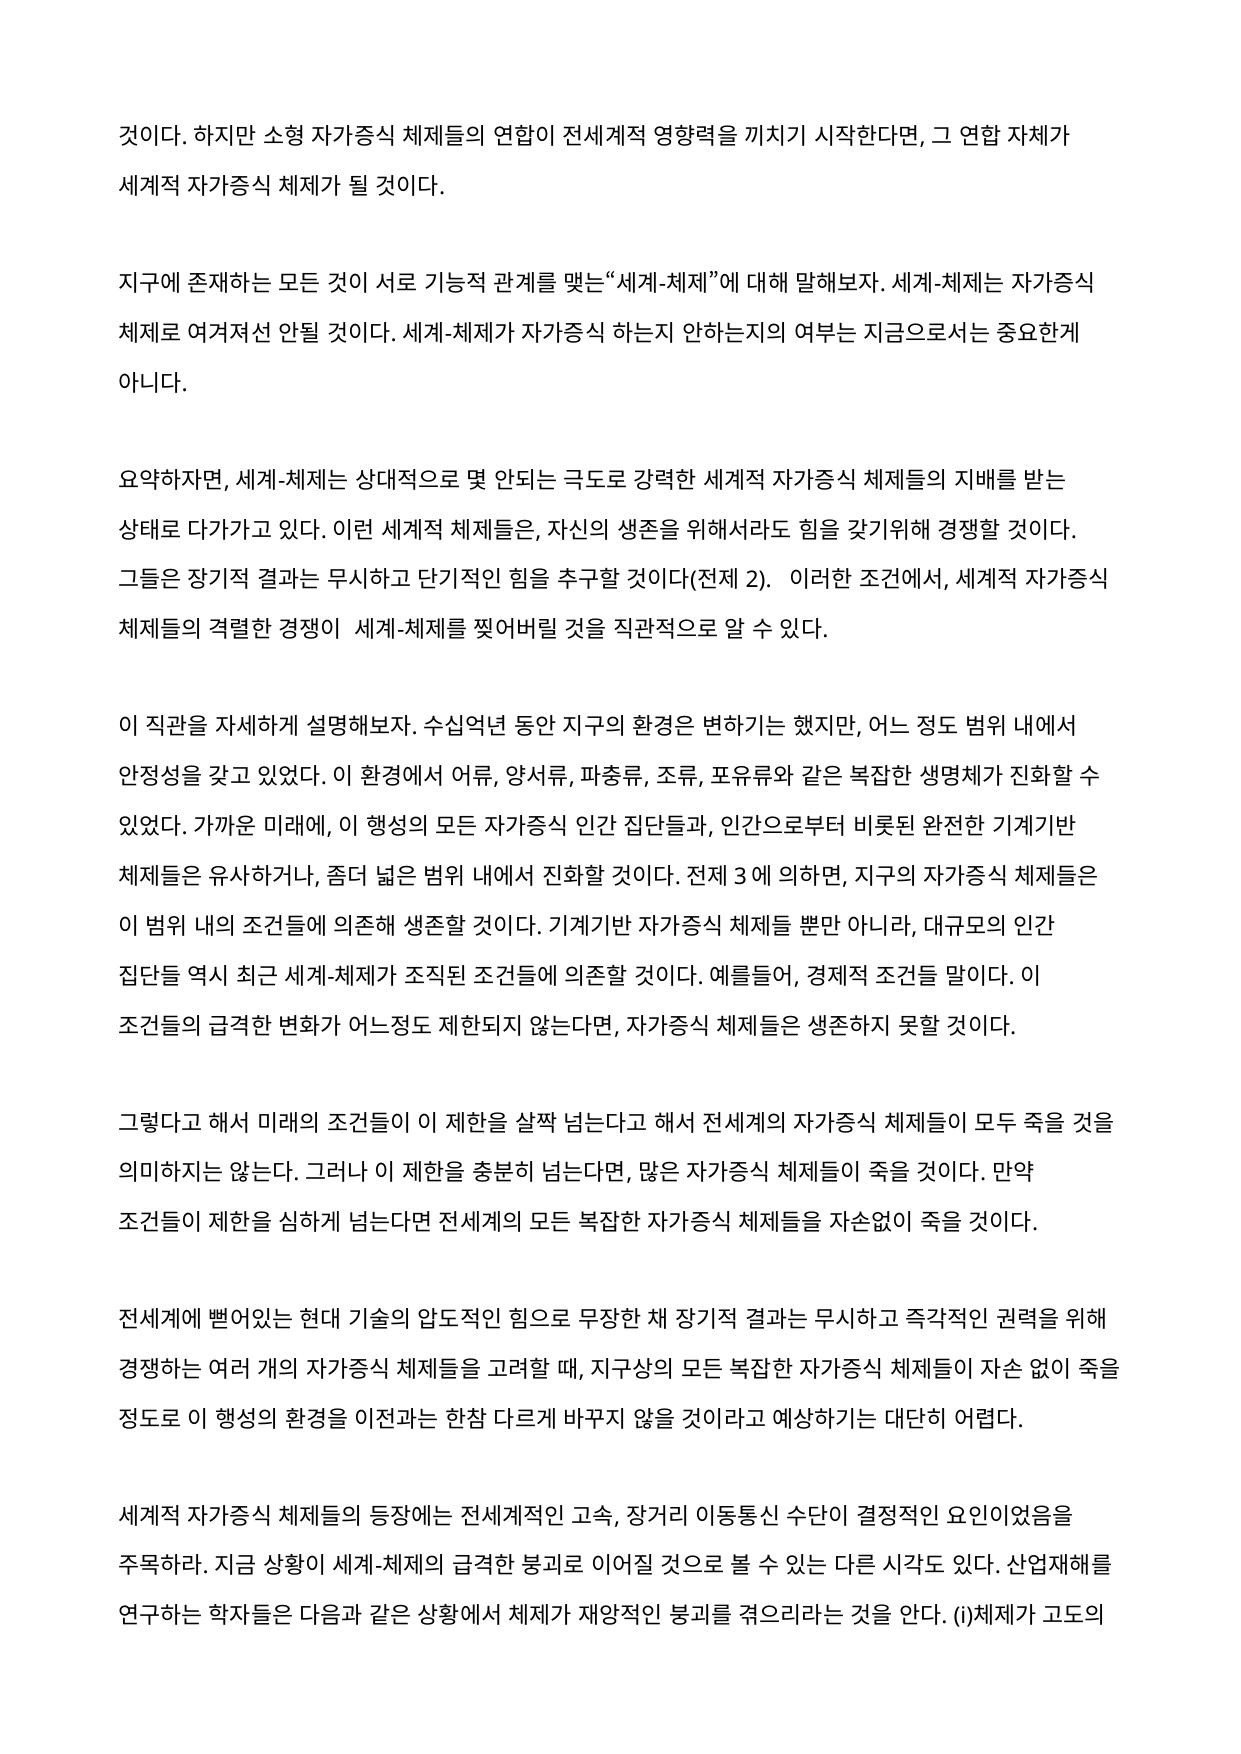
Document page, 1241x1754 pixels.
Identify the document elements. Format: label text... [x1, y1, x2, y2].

text 요약하자면, 세계-체제는 상대적으로 몇 안되는 극도로 강력한 세계적 자가증식 체제들의 지배를 받는 상태로 다가가고 있다. 이런 세계적 체제들은, 자신의 생존을 위해서라도 힘을 갖기위해 경쟁할 것이다. 그들은 장기적 결과는 무시하고 단기적인 힘을 추구할 것이다(전제 2). 이러한 조건에서, 세계적 자가증식 체제들의 격렬한 경쟁이 세계-체제를 찢어버릴 것을 직관적으로 알 수 있다. [118, 462, 1122, 644]
text 것이다. 하지만 소형 자가증식 체제들의 연합이 전세계적 영향력을 끼치기 시작한다면, 그 연합 자체가 세계적 자가증식 체제가 될 것이다. [118, 118, 1122, 201]
text 세계적 자가증식 체제들의 등장에는 전세계적인 고속, 장거리 이동통신 수단이 결정적인 요인이었음을 주목하라. 지금 상황이 세계-체제의 급격한 붕괴로 이어질 것으로 볼 수 있는 다른 시각도 있다. 산업재해를 연구하는 학자들은 다음과 같은 상황에서 체제가 재앙적인 붕괴를 겪으리라는 것을 안다. (i)체제가 고도의 [118, 1497, 1122, 1631]
text 지구에 존재하는 모든 것이 서로 기능적 관계를 맺는“세계-체제”에 대해 말해보자. 세계-체제는 자가증식 체제로 여겨져선 안될 것이다. 세계-체제가 자가증식 하는지 안하는지의 여부는 지금으로서는 중요한게 아니다. [118, 265, 1122, 398]
text 그렇다고 해서 미래의 조건들이 이 제한을 살짝 넘는다고 해서 전세계의 자가증식 체제들이 모두 죽을 것을 의미하지는 않는다. 그러나 이 제한을 충분히 넘는다면, 많은 자가증식 체제들이 죽을 것이다. 만약 조건들이 제한을 심하게 넘는다면 전세계의 모든 복잡한 자가증식 체제들을 자손없이 죽을 것이다. [118, 1104, 1122, 1237]
text 이 직관을 자세하게 설명해보자. 수십억년 동안 지구의 환경은 변하기는 했지만, 어느 정도 범위 내에서 안정성을 갖고 있었다. 이 환경에서 어류, 양서류, 파충류, 조류, 포유류와 같은 복잡한 생명체가 진화할 수 있었다. 가까운 미래에, 이 행성의 모든 자가증식 인간 집단들과, 인간으로부터 비롯된 완전한 기계기반 체제들은 유사하거나, 좀더 넓은 범위 내에서 진화할 것이다. 전제3에 의하면, 지구의 자가증식 체제들은 이 범위 내의 조건들에 의존해 생존할 것이다. 기계기반 자가증식 체제들 뿐만 아니라, 대규모의 인간 집단들 역시 최근 세계-체제가 조직된 조건들에 의존할 것이다. 예를들어, 경제적 조건들 말이다. 이 조건들의 급격한 변화가 어느정도 제한되지 않는다면, 자가증식 체제들은 생존하지 못할 것이다. [118, 708, 1122, 1041]
text 전세계에 뻗어있는 현대 기술의 압도적인 힘으로 무장한 채 장기적 결과는 무시하고 즉각적인 권력을 위해 경쟁하는 여러 개의 자가증식 체제들을 고려할 때, 지구상의 모든 복잡한 자가증식 체제들이 자손 없이 죽을 정도로 이 행성의 환경을 이전과는 한참 다르게 바꾸지 않을 것이라고 예상하기는 대단히 어렵다. [118, 1301, 1122, 1434]
